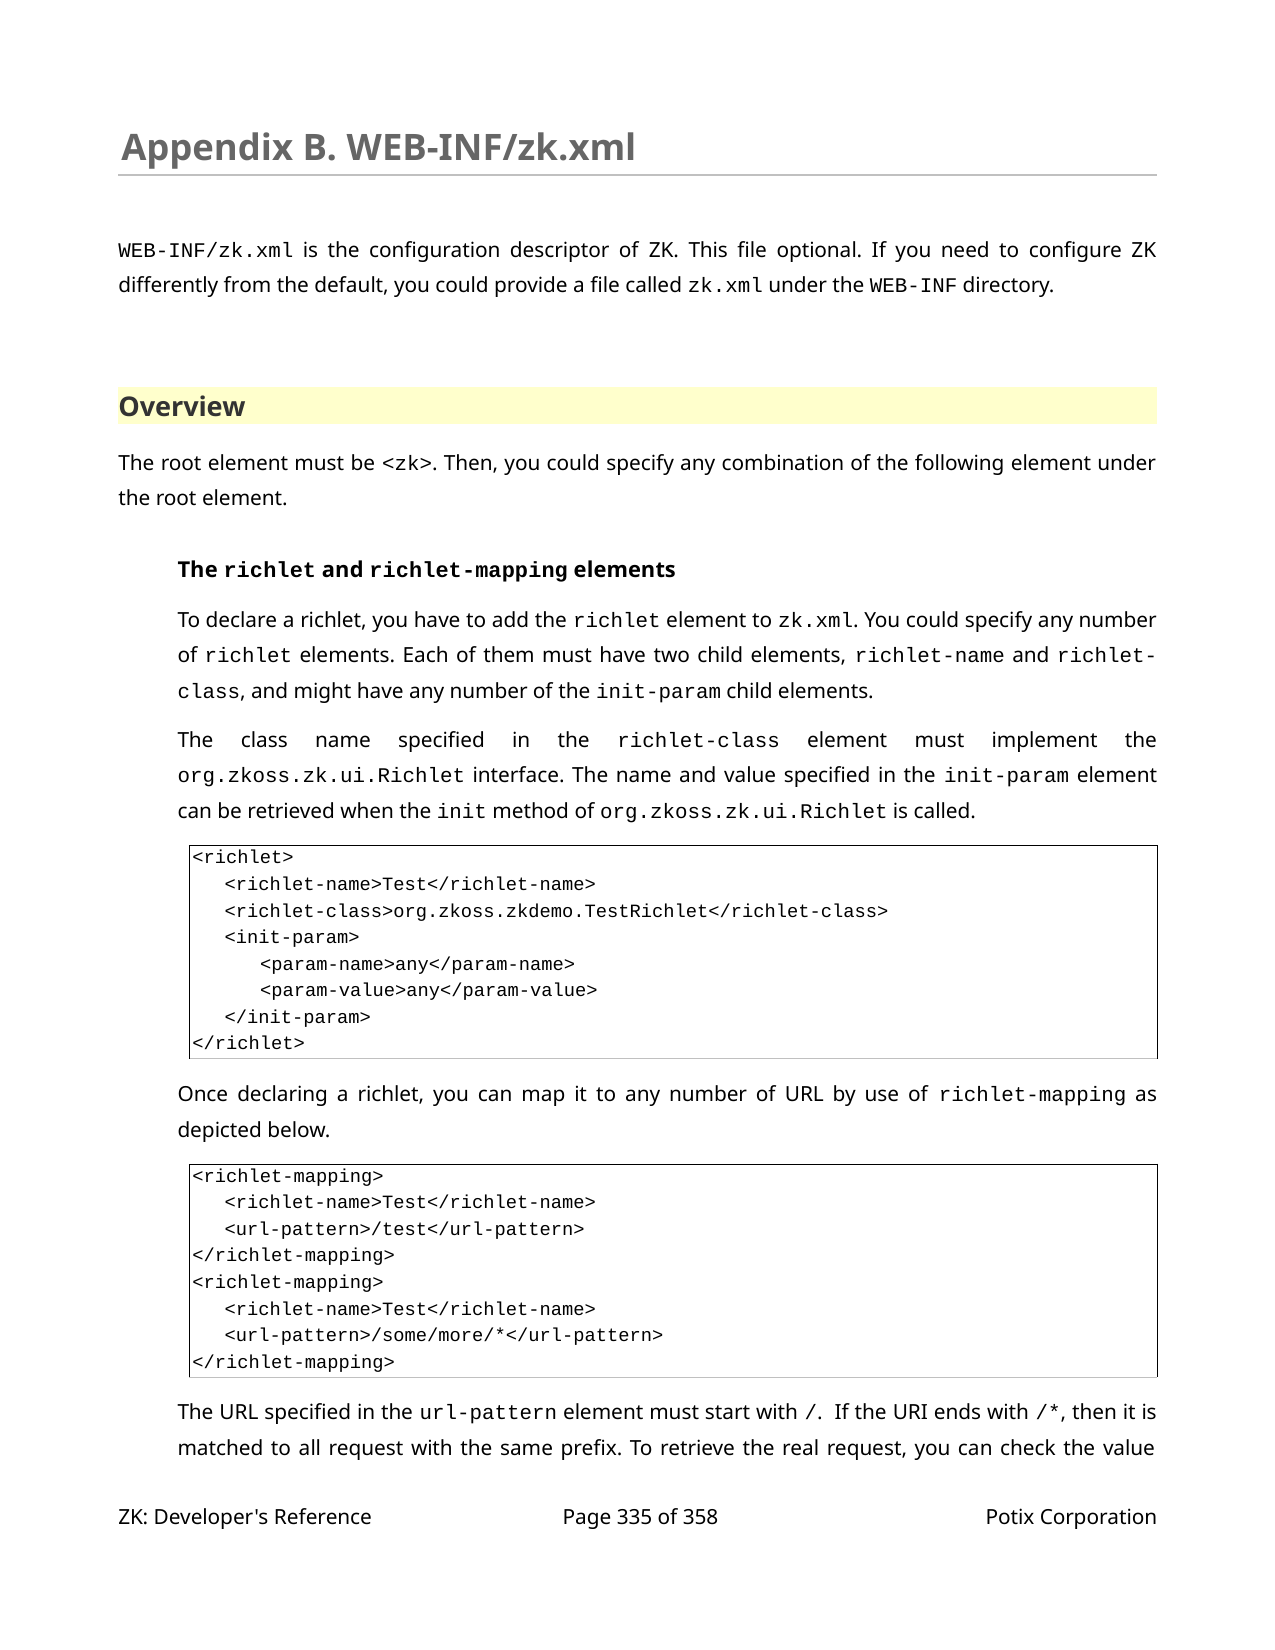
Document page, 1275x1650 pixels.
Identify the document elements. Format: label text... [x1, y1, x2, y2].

subtitle Overview [118, 387, 1157, 424]
text To declare a richlet, you have to add the richlet element to zk.xml. You could specify any number of richlet elements. Each of them must have two child elements, richlet-name and richlet-class, and might have any number of the init-param child elements. [177, 605, 1157, 704]
text WEB-INF/zk.xml is the configuration descriptor of ZK. This file optional. If you need to configure ZK differently from the default, you could provide a file called zk.xml under the WEB-INF directory. [118, 235, 1157, 299]
text The class name specified in the richlet-class element must implement the org.zkoss.zk.ui.Richlet interface. The name and value specified in the init-param element can be retrieved when the init method of org.zkoss.zk.ui.Richlet is called. [177, 725, 1157, 825]
text The root element must be <zk>. Then, you could specify any combination of the following element under the root element. [118, 448, 1157, 512]
text The URL specified in the url-pattern element must start with /. If the URI ends with /*, then it is matched to all request with the same prefix. To retrieve the real request, you can check the value [177, 1397, 1157, 1461]
text Once declaring a richlet, you can map it to any number of URL by use of richlet-mapping as depicted below. [177, 1079, 1157, 1143]
subtitle Appendix B. WEB-INF/zk.xml [118, 118, 1157, 174]
subtitle The richlet and richlet-mapping elements [177, 554, 1157, 584]
text <richlet-mapping> <richlet-name>Test</richlet-name> <url-pattern>/test</url-pattern> </richlet-mapping> <richlet-mapping> <richlet-name>Test</richlet-name> <url-pattern>/some/more/*</url-pattern> </richlet-mapping> [190, 1165, 1157, 1377]
text <richlet> <richlet-name>Test</richlet-name> <richlet-class>org.zkoss.zkdemo.TestRichlet</richlet-class> <init-param> <param-name>any</param-name> <param-value>any</param-value> </init-param> </richlet> [190, 846, 1157, 1058]
